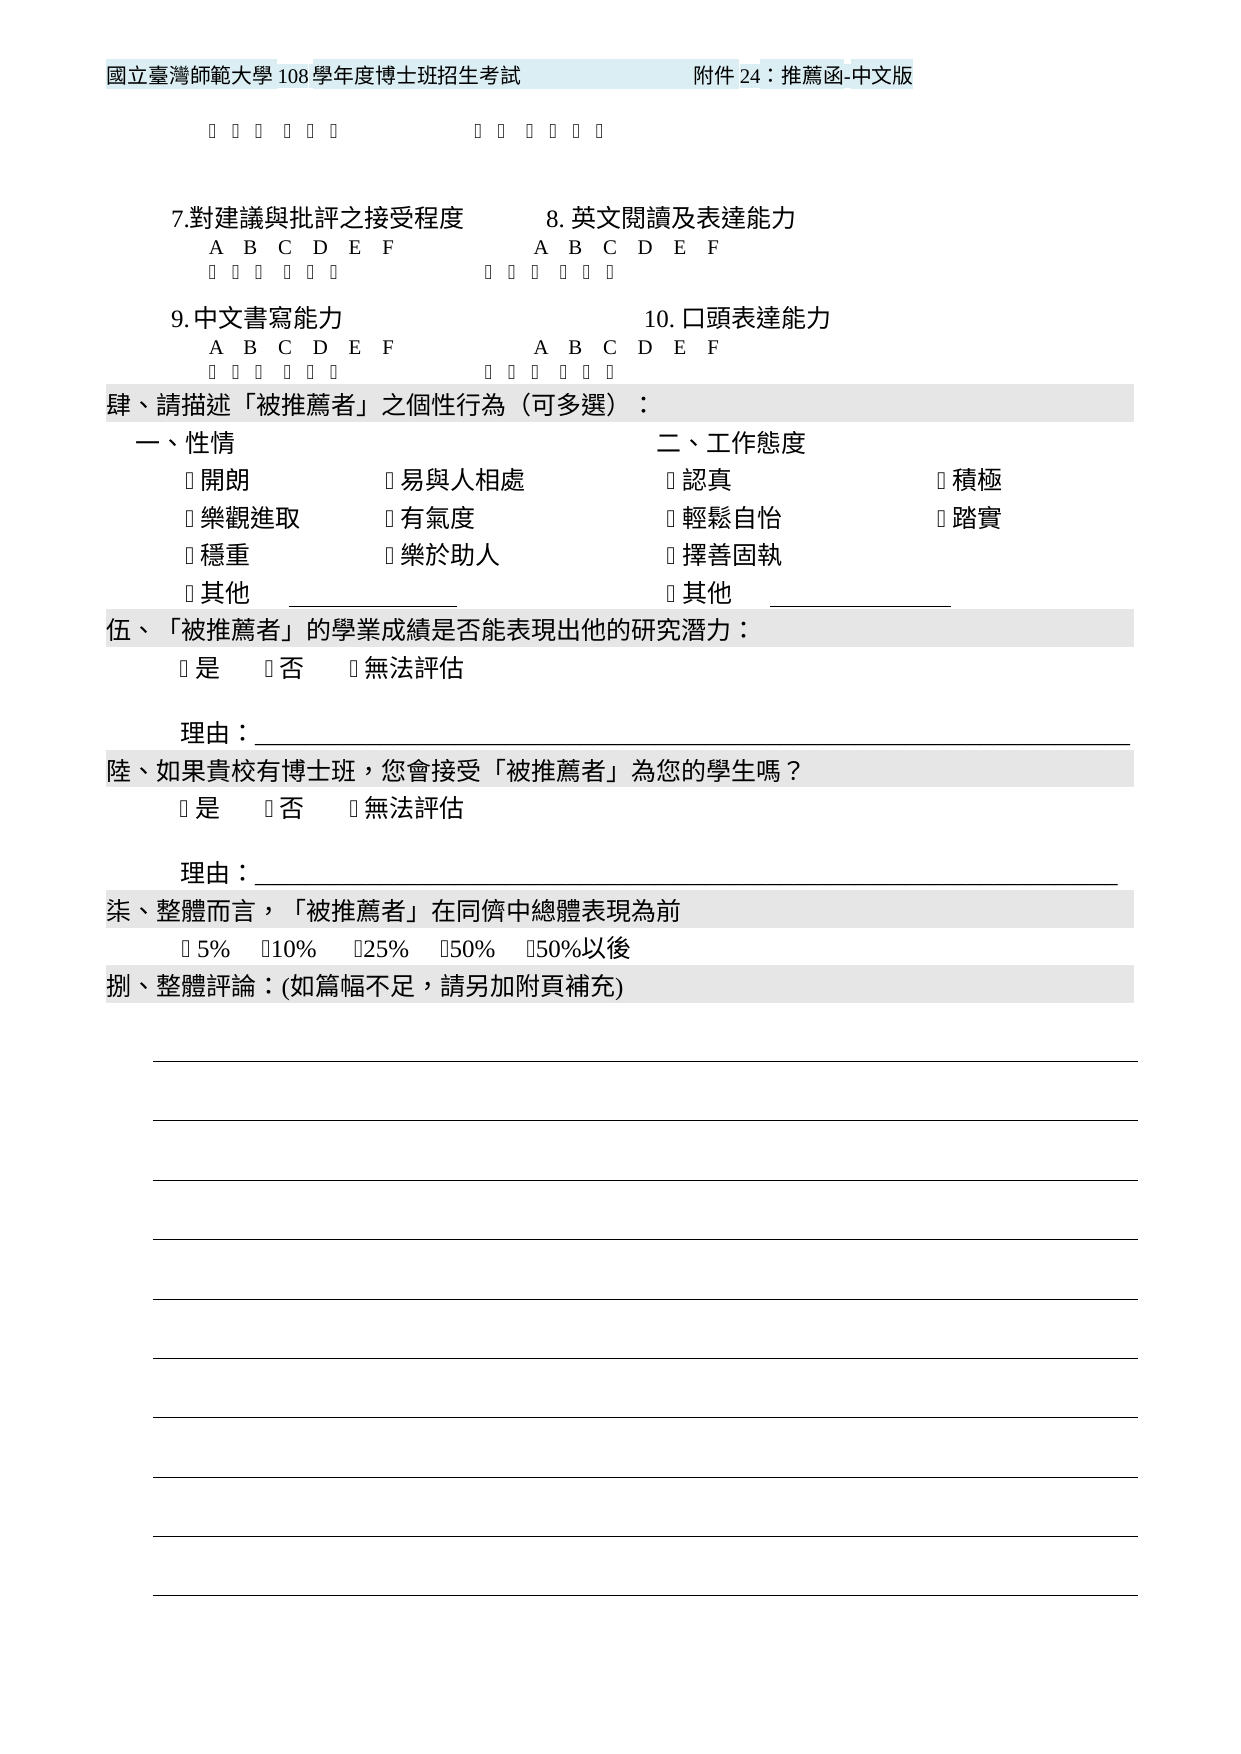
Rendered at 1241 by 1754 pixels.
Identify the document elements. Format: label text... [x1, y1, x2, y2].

text             [138, 259, 1134, 284]
text  是  否  無法評估 [138, 787, 1134, 825]
table_cell  輕鬆自怡 [664, 497, 934, 534]
text 7.對建議與批評之接受程度 8. 英文閱讀及表達能力 [171, 197, 1134, 234]
table_cell  有氣度 [382, 497, 663, 534]
table_cell [153, 1300, 1137, 1358]
text 伍、「被推薦者」的學業成績是否能表現出他的研究潛力： [106, 609, 1134, 647]
table_cell [767, 572, 1158, 609]
table_cell  樂觀進取 [182, 497, 382, 534]
table_cell  樂於助人 [382, 534, 663, 572]
table_cell [153, 1478, 1137, 1536]
text 一、性情 二、工作態度 [106, 422, 1134, 459]
list 中文書寫能力 10. 口頭表達能力 [143, 297, 1134, 334]
table_header [153, 1003, 1137, 1061]
text  是  否  無法評估 [138, 647, 1134, 684]
table_header  積極 [934, 459, 1158, 497]
text 陸、如果貴校有博士班，您會接受「被推薦者」為您的學生嗎？ [106, 750, 1134, 787]
table_header  易與人相處 [382, 459, 663, 497]
text 肆、請描述「被推薦者」之個性行為（可多選）： [106, 384, 1134, 422]
text  5% 10% 25% 50% 50%以後 [106, 928, 1134, 965]
table_cell  其他 [664, 572, 767, 609]
text A B C D E F A B C D E F [138, 334, 1134, 359]
table_cell [153, 1240, 1137, 1298]
table_header  開朗 [182, 459, 382, 497]
table_cell  踏實 [934, 497, 1158, 534]
text             [138, 359, 1134, 384]
text A B C D E F A B C D E F [138, 234, 1134, 259]
text 捌、整體評論：(如篇幅不足，請另加附頁補充) [106, 965, 1134, 1003]
text 理由：______________________________________________________________________ [138, 713, 1134, 750]
table_cell [153, 1359, 1137, 1417]
table_cell  擇善固執 [664, 534, 934, 572]
table_cell [153, 1062, 1137, 1120]
table_cell [153, 1537, 1137, 1595]
text             [138, 118, 1134, 143]
table_cell  穩重 [182, 534, 382, 572]
text 理由：_____________________________________________________________________ [138, 854, 1134, 890]
text 柒、整體而言，「被推薦者」在同儕中總體表現為前 [106, 890, 1134, 928]
table_cell [153, 1181, 1137, 1239]
table_cell [153, 1121, 1137, 1180]
table_header  認真 [664, 459, 934, 497]
table_cell [934, 534, 1158, 572]
table_cell [153, 1418, 1137, 1477]
table_cell  其他 [182, 572, 285, 609]
table_cell [285, 572, 663, 609]
